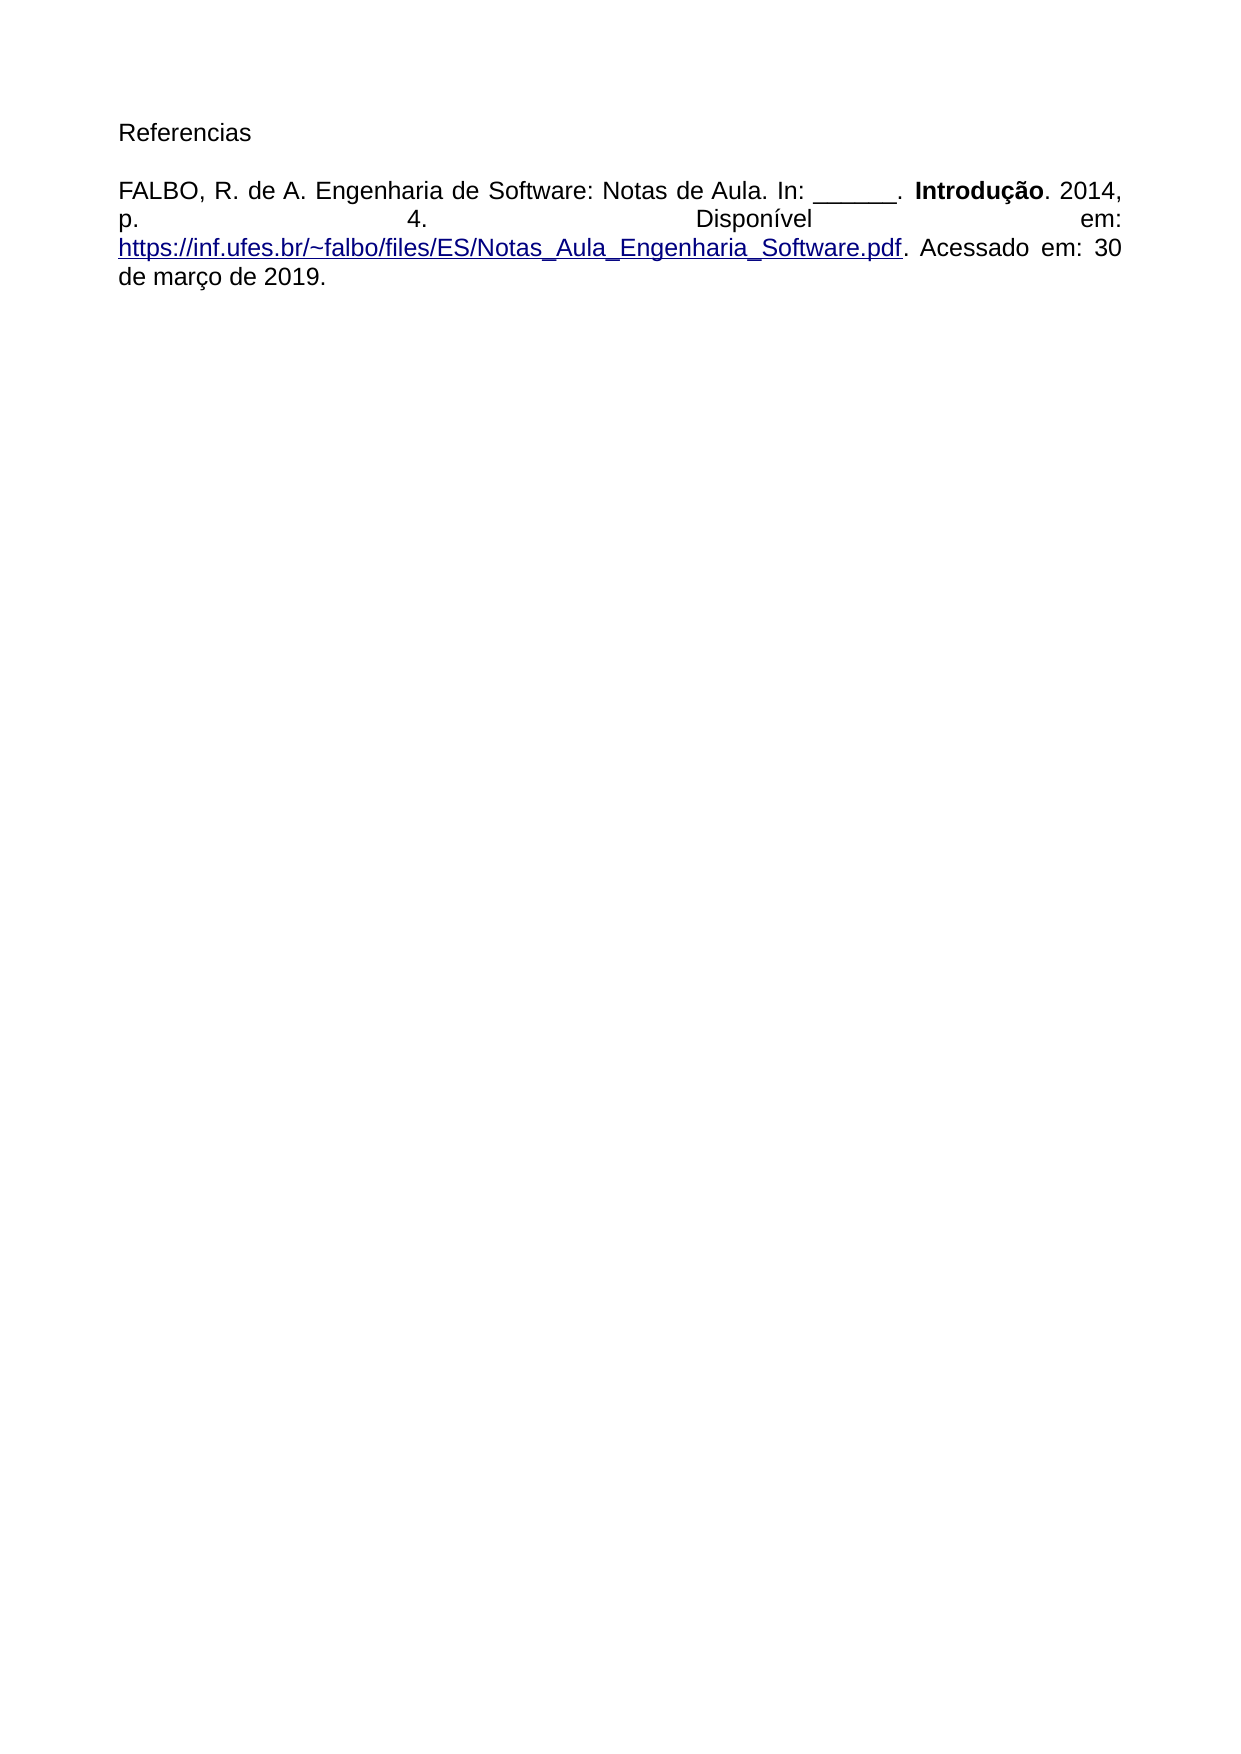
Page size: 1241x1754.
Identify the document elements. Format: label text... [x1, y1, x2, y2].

text Referencias [118, 118, 1122, 147]
text FALBO, R. de A. Engenharia de Software: Notas de Aula. In: ______. Introdução. 2014, p. 4. Disponível em: https://inf.ufes.br/~falbo/files/ES/Notas_Aula_Engenharia_Software.pdf. Acessado em: 30 de março de 2019. [118, 176, 1122, 291]
